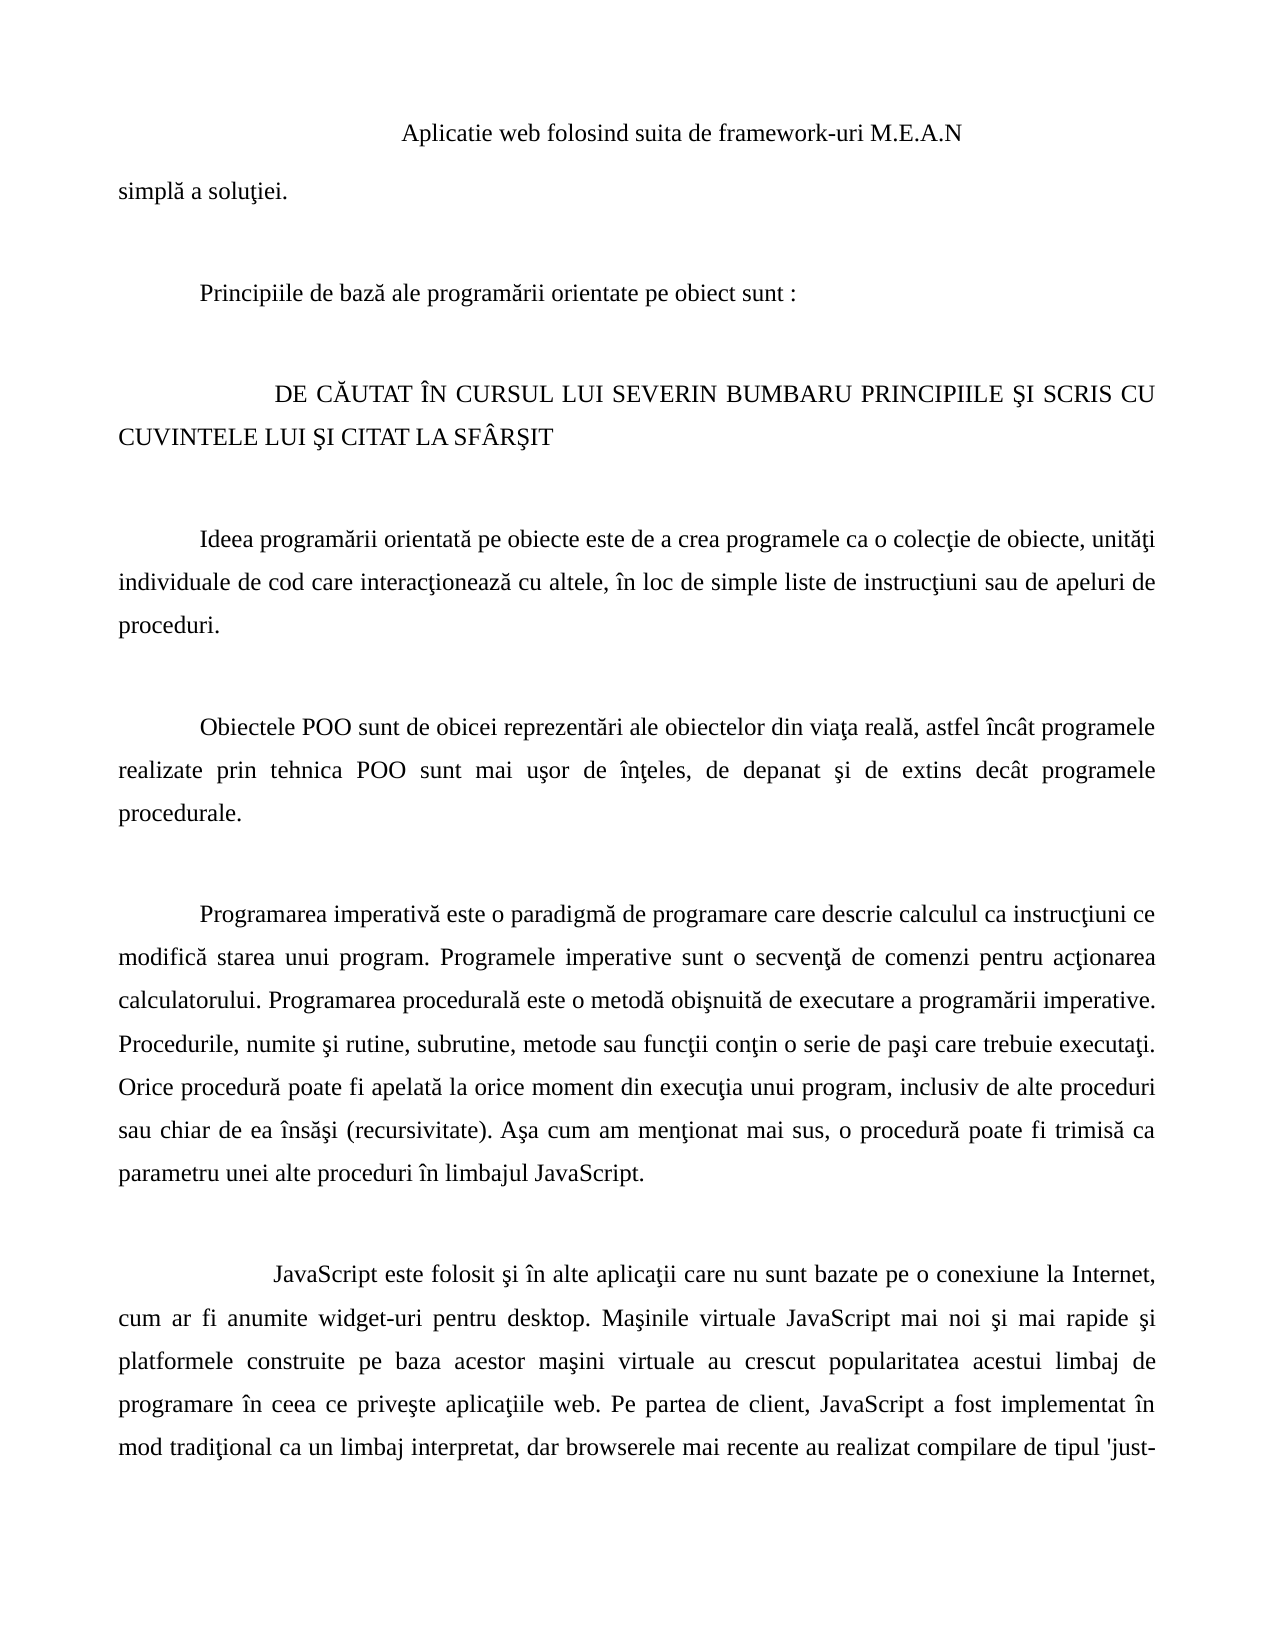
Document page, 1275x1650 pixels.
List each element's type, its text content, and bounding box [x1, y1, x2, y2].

subtitle Obiectele POO sunt de obicei reprezentări ale obiectelor din viaţa reală, astfel încât programele realizate prin tehnica POO sunt mai uşor de înţeles, de depanat şi de extins decât programele procedurale. [118, 712, 1157, 827]
subtitle DE CĂUTAT ÎN CURSUL LUI SEVERIN BUMBARU PRINCIPIILE ŞI SCRIS CU CUVINTELE LUI ŞI CITAT LA SFÂRŞIT [118, 379, 1157, 451]
subtitle Principiile de bază ale programării orientate pe obiect sunt : [118, 278, 1157, 307]
subtitle simplă a soluţiei. [118, 176, 1157, 205]
subtitle Programarea imperativă este o paradigmă de programare care descrie calculul ca instrucţiuni ce modifică starea unui program. Programele imperative sunt o secvenţă de comenzi pentru acţionarea calculatorului. Programarea procedurală este o metodă obişnuită de executare a programării imperative. Procedurile, numite şi rutine, subrutine, metode sau funcţii conţin o serie de paşi care trebuie executaţi. Orice procedură poate fi apelată la orice moment din execuţia unui program, inclusiv de alte proceduri sau chiar de ea însăşi (recursivitate). Aşa cum am menţionat mai sus, o procedură poate fi trimisă ca parametru unei alte proceduri în limbajul JavaScript. [118, 899, 1157, 1187]
subtitle Ideea programării orientată pe obiecte este de a crea programele ca o colecţie de obiecte, unităţi individuale de cod care interacţionează cu altele, în loc de simple liste de instrucţiuni sau de apeluri de proceduri. [118, 524, 1157, 639]
subtitle JavaScript este folosit şi în alte aplicaţii care nu sunt bazate pe o conexiune la Internet, cum ar fi anumite widget-uri pentru desktop. Maşinile virtuale JavaScript mai noi şi mai rapide şi platformele construite pe baza acestor maşini virtuale au crescut popularitatea acestui limbaj de programare în ceea ce priveşte aplicaţiile web. Pe partea de client, JavaScript a fost implementat în mod tradiţional ca un limbaj interpretat, dar browserele mai recente au realizat compilare de tipul 'just- [118, 1259, 1157, 1461]
